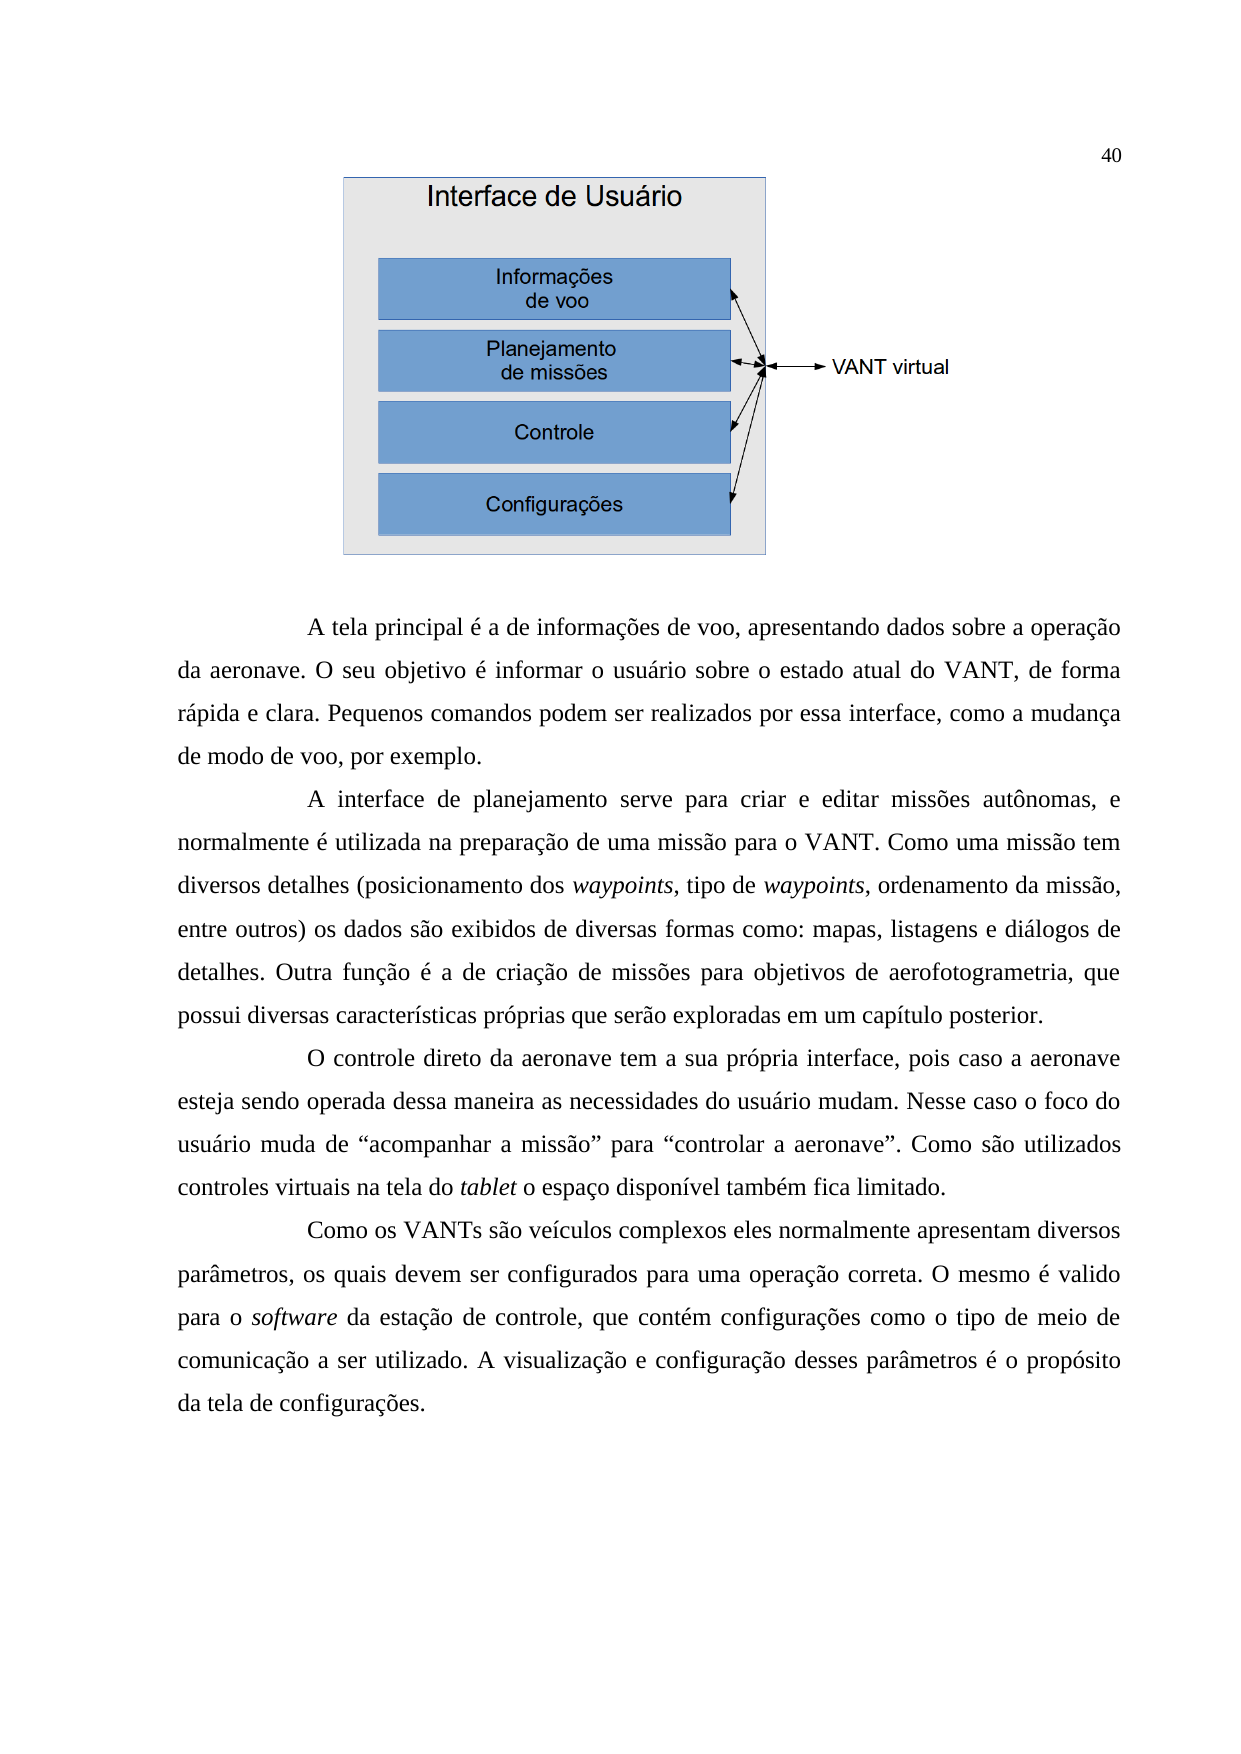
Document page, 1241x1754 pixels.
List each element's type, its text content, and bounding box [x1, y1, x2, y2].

text A tela principal é a de informações de voo, apresentando dados sobre a operação da aeronave. O seu objetivo é informar o usuário sobre o estado atual do VANT, de forma rápida e clara. Pequenos comandos podem ser realizados por essa interface, como a mudança de modo de voo, por exemplo. [177, 612, 1122, 770]
text A interface de planejamento serve para criar e editar missões autônomas, e normalmente é utilizada na preparação de uma missão para o VANT. Como uma missão tem diversos detalhes (posicionamento dos waypoints, tipo de waypoints, ordenamento da missão, entre outros) os dados são exibidos de diversas formas como: mapas, listagens e diálogos de detalhes. Outra função é a de criação de missões para objetivos de aerofotogrametria, que possui diversas características próprias que serão exploradas em um capítulo posterior. [177, 784, 1122, 1029]
picture [343, 177, 956, 555]
text O controle direto da aeronave tem a sua própria interface, pois caso a aeronave esteja sendo operada dessa maneira as necessidades do usuário mudam. Nesse caso o foco do usuário muda de “acompanhar a missão” para “controlar a aeronave”. Como são utilizados controles virtuais na tela do tablet o espaço disponível também fica limitado. [177, 1043, 1122, 1201]
text Como os VANTs são veículos complexos eles normalmente apresentam diversos parâmetros, os quais devem ser configurados para uma operação correta. O mesmo é valido para o software da estação de controle, que contém configurações como o tipo de meio de comunicação a ser utilizado. A visualização e configuração desses parâmetros é o propósito da tela de configurações. [177, 1216, 1122, 1417]
